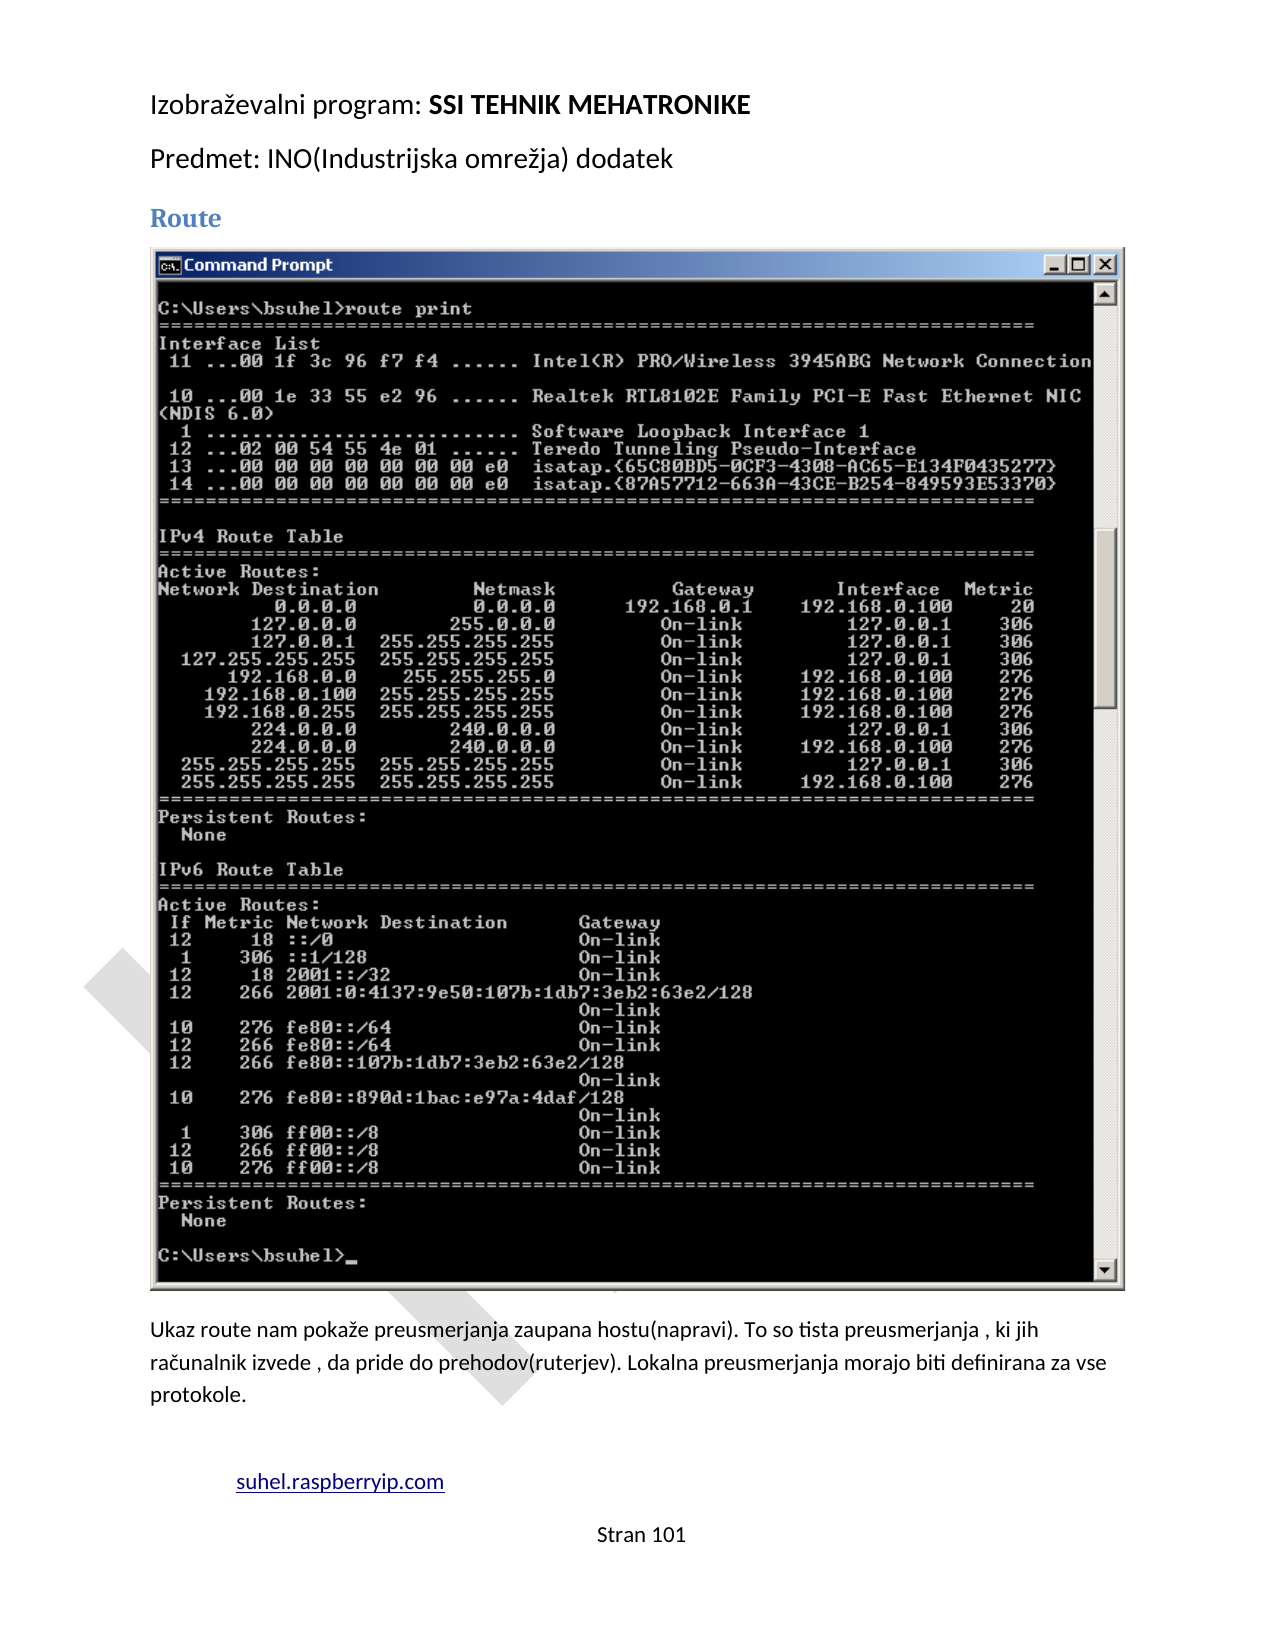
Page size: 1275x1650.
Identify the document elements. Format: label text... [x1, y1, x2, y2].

subtitle Route [150, 203, 1125, 234]
text Ukaz route nam pokaže preusmerjanja zaupana hostu(napravi). To so tista preusmerjanja , ki jih računalnik izvede , da pride do prehodov(ruterjev). Lokalna preusmerjanja morajo biti definirana za vse protokole. [150, 1316, 1125, 1408]
table_header Opis [412, 1316, 542, 1407]
picture [150, 247, 1125, 1291]
